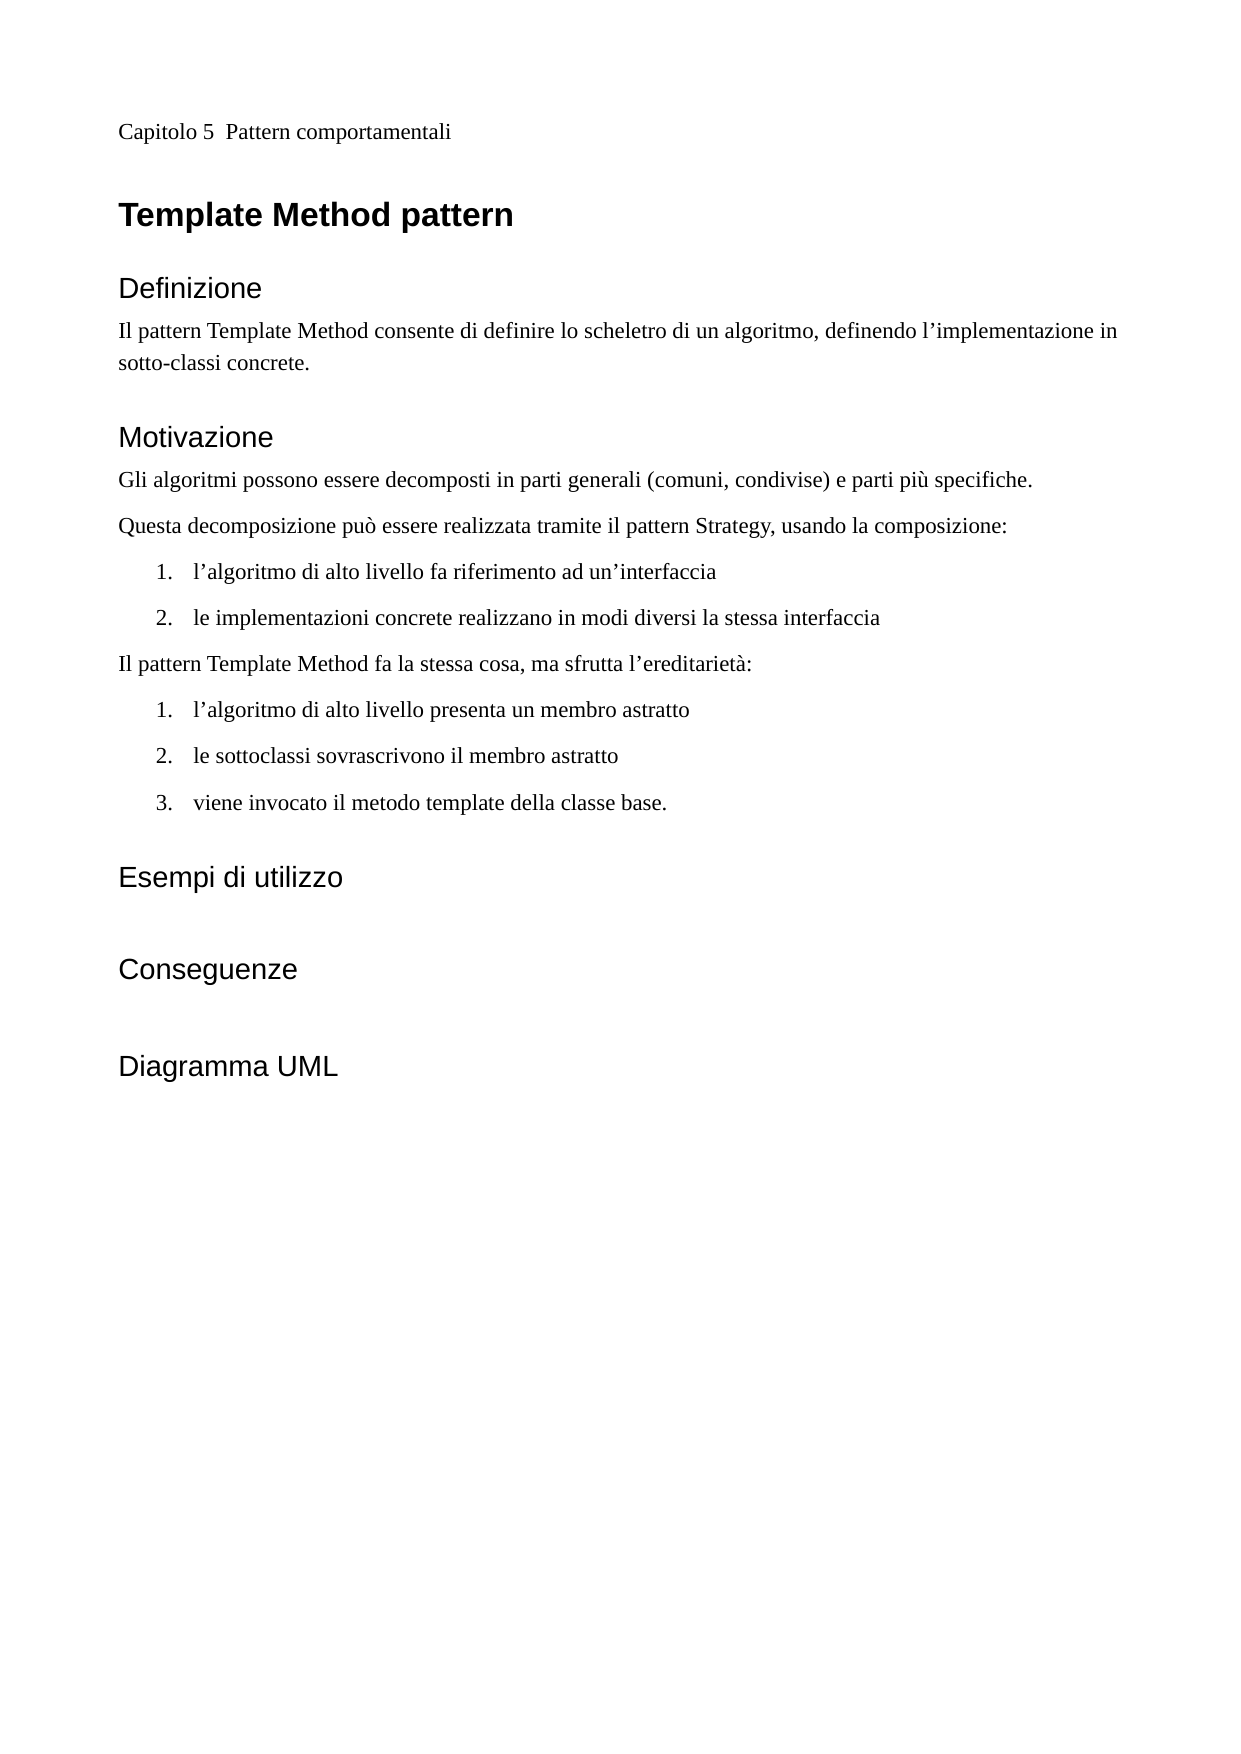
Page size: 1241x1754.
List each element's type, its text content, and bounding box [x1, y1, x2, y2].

subtitle Motivazione [118, 420, 1122, 453]
text Gli algoritmi possono essere decomposti in parti generali (comuni, condivise) e parti più specifiche. [118, 466, 1122, 492]
list le sottoclassi sovrascrivono il membro astratto [156, 743, 1122, 769]
list l’algoritmo di alto livello fa riferimento ad un’interfaccia [156, 558, 1122, 584]
list l’algoritmo di alto livello presenta un membro astratto [156, 696, 1122, 723]
text Questa decomposizione può essere realizzata tramite il pattern Strategy, usando la composizione: [118, 512, 1122, 538]
subtitle Definizione [118, 271, 1122, 304]
subtitle Esempi di utilizzo [118, 860, 1122, 893]
subtitle Template Method pattern [118, 195, 1122, 233]
list viene invocato il metodo template della classe base. [156, 789, 1122, 815]
list le implementazioni concrete realizzano in modi diversi la stessa interfaccia [156, 604, 1122, 631]
subtitle Conseguenze [118, 952, 1063, 986]
text Il pattern Template Method consente di definire lo scheletro di un algoritmo, definendo l’implementazione in sotto-classi concrete. [118, 317, 1122, 375]
subtitle Diagramma UML [118, 1049, 1063, 1083]
text Il pattern Template Method fa la stessa cosa, ma sfrutta l’ereditarietà: [118, 650, 1122, 677]
